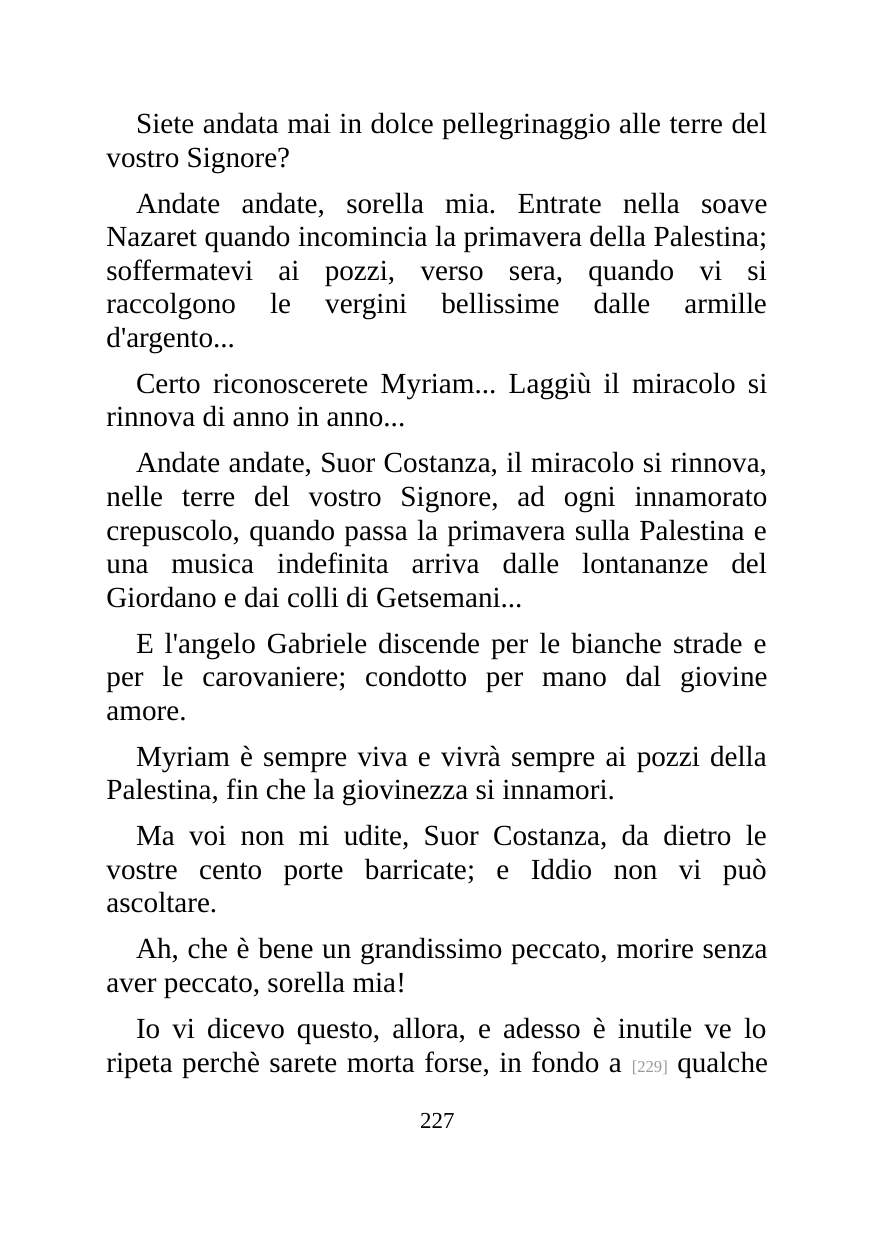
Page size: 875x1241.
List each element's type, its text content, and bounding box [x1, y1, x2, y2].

text Andate andate, sorella mia. Entrate nella soave Nazaret quando incomincia la primavera della Palestina; soffermatevi ai pozzi, verso sera, quando vi si raccolgono le vergini bellissime dalle armille d'argento... [106, 186, 768, 353]
text Ma voi non mi udite, Suor Costanza, da dietro le vostre cento porte barricate; e Iddio non vi può ascoltare. [106, 818, 768, 919]
text Myriam è sempre viva e vivrà sempre ai pozzi della Palestina, fin che la giovinezza si innamori. [106, 739, 768, 806]
text E l'angelo Gabriele discende per le bianche strade e per le carovaniere; condotto per mano dal giovine amore. [106, 626, 768, 726]
text Ah, che è bene un grandissimo peccato, morire senza aver peccato, sorella mia! [106, 932, 768, 999]
text Siete andata mai in dolce pellegrinaggio alle terre del vostro Signore? [106, 106, 768, 173]
text Andate andate, Suor Costanza, il miracolo si rinnova, nelle terre del vostro Signore, ad ogni innamorato crepuscolo, quando passa la primavera sulla Palestina e una musica indefinita arriva dalle lontananze del Giordano e dai colli di Getsemani... [106, 446, 768, 613]
text Certo riconoscerete Myriam... Laggiù il miracolo si rinnova di anno in anno... [106, 366, 768, 433]
text Io vi dicevo questo, allora, e adesso è inutile ve lo ripeta perchè sarete morta forse, in fondo a [229] qualche [106, 1011, 768, 1078]
